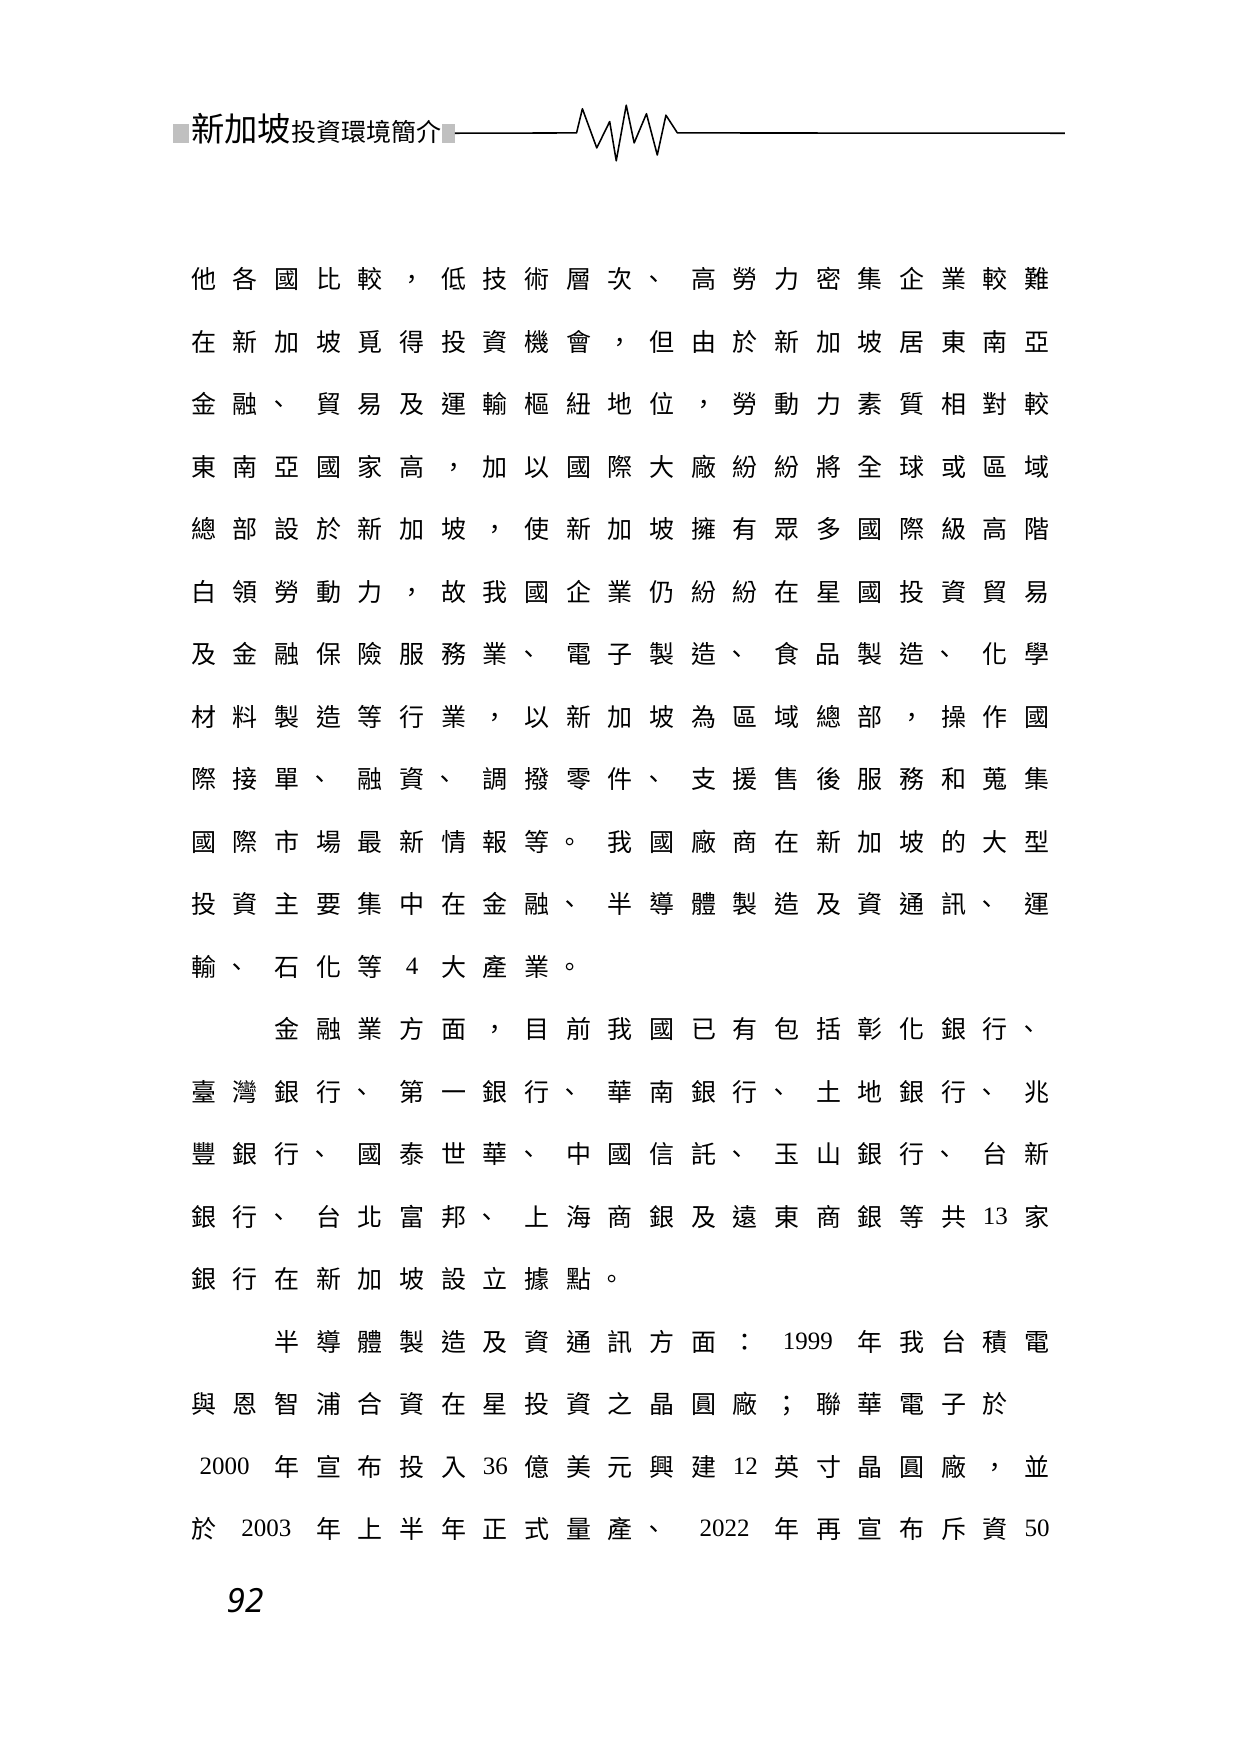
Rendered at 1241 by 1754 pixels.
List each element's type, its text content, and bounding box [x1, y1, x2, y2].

text 他各國比較，低技術層次、高勞力密集企業較難在新加坡覓得投資機會，但由於新加坡居東南亞金融、貿易及運輸樞紐地位，勞動力素質相對較東南亞國家高，加以國際大廠紛紛將全球或區域總部設於新加坡，使新加坡擁有眾多國際級高階白領勞動力，故我國企業仍紛紛在星國投資貿易及金融保險服務業、電子製造、食品製造、化學材料製造等行業，以新加坡為區域總部，操作國際接單、融資、調撥零件、支援售後服務和蒐集國際市場最新情報等。我國廠商在新加坡的大型投資主要集中在金融、半導體製造及資通訊、運輸、石化等4大產業。 [183, 236, 1058, 986]
text 半導體製造及資通訊方面：1999年我台積電與恩智浦合資在星投資之晶圓廠；聯華電子於2000年宣布投入36億美元興建12英寸晶圓廠，並於2003年上半年正式量產、2022年再宣布斥資50 [183, 1299, 1058, 1549]
text 金融業方面，目前我國已有包括彰化銀行、臺灣銀行、第一銀行、華南銀行、土地銀行、兆豐銀行、國泰世華、中國信託、玉山銀行、台新銀行、台北富邦、上海商銀及遠東商銀等共13家銀行在新加坡設立據點。 [183, 986, 1058, 1299]
